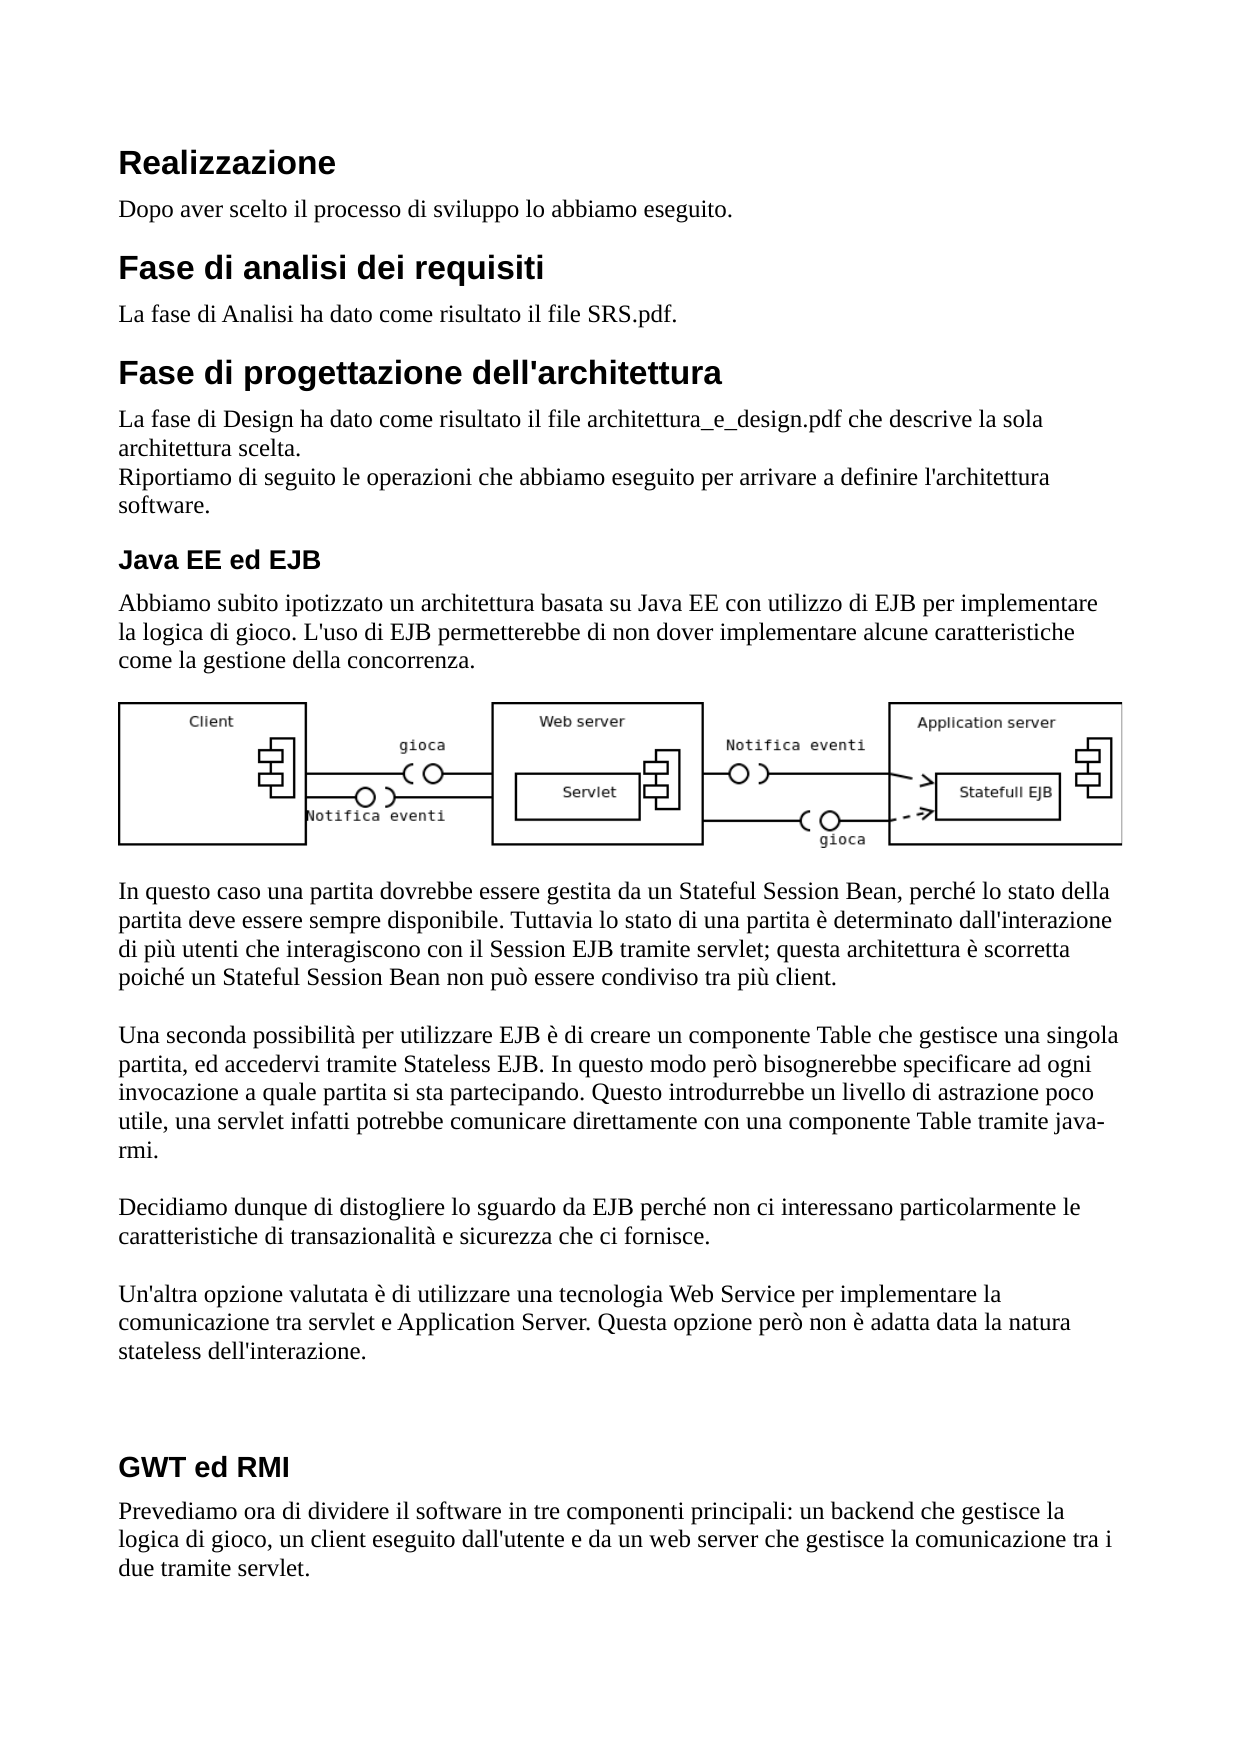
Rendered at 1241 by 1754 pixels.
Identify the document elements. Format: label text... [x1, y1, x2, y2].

text La fase di Design ha dato come risultato il file architettura_e_design.pdf che descrive la sola architettura scelta. [118, 404, 1122, 462]
text Una seconda possibilità per utilizzare EJB è di creare un componente Table che gestisce una singola partita, ed accedervi tramite Stateless EJB. In questo modo però bisognerebbe specificare ad ogni invocazione a quale partita si sta partecipando. Questo introdurrebbe un livello di astrazione poco utile, una servlet infatti potrebbe comunicare direttamente con una componente Table tramite java-rmi. [118, 1020, 1122, 1164]
subtitle Fase di progettazione dell'architettura [118, 353, 1122, 392]
picture [118, 702, 1123, 848]
text In questo caso una partita dovrebbe essere gestita da un Stateful Session Bean, perché lo stato della partita deve essere sempre disponibile. Tuttavia lo stato di una partita è determinato dall'interazione di più utenti che interagiscono con il Session EJB tramite servlet; questa architettura è scorretta poiché un Stateful Session Bean non può essere condiviso tra più client. [118, 876, 1122, 991]
text Un'altra opzione valutata è di utilizzare una tecnologia Web Service per implementare la comunicazione tra servlet e Application Server. Questa opzione però non è adatta data la natura stateless dell'interazione. [118, 1279, 1122, 1365]
subtitle Java EE ed EJB [118, 544, 1122, 575]
text Riportiamo di seguito le operazioni che abbiamo eseguito per arrivare a definire l'architettura software. [118, 462, 1122, 519]
subtitle GWT ed RMI [118, 1450, 1122, 1483]
text Prevediamo ora di dividere il software in tre componenti principali: un backend che gestisce la logica di gioco, un client eseguito dall'utente e da un web server che gestisce la comunicazione tra i due tramite servlet. [118, 1496, 1122, 1582]
text Dopo aver scelto il processo di sviluppo lo abbiamo eseguito. [118, 194, 1122, 223]
subtitle Fase di analisi dei requisiti [118, 248, 1122, 287]
text Abbiamo subito ipotizzato un architettura basata su Java EE con utilizzo di EJB per implementare la logica di gioco. L'uso di EJB permetterebbe di non dover implementare alcune caratteristiche come la gestione della concorrenza. [118, 588, 1122, 674]
text La fase di Analisi ha dato come risultato il file SRS.pdf. [118, 299, 1122, 328]
text Decidiamo dunque di distogliere lo sguardo da EJB perché non ci interessano particolarmente le caratteristiche di transazionalità e sicurezza che ci fornisce. [118, 1192, 1122, 1250]
subtitle Realizzazione [118, 143, 1122, 182]
